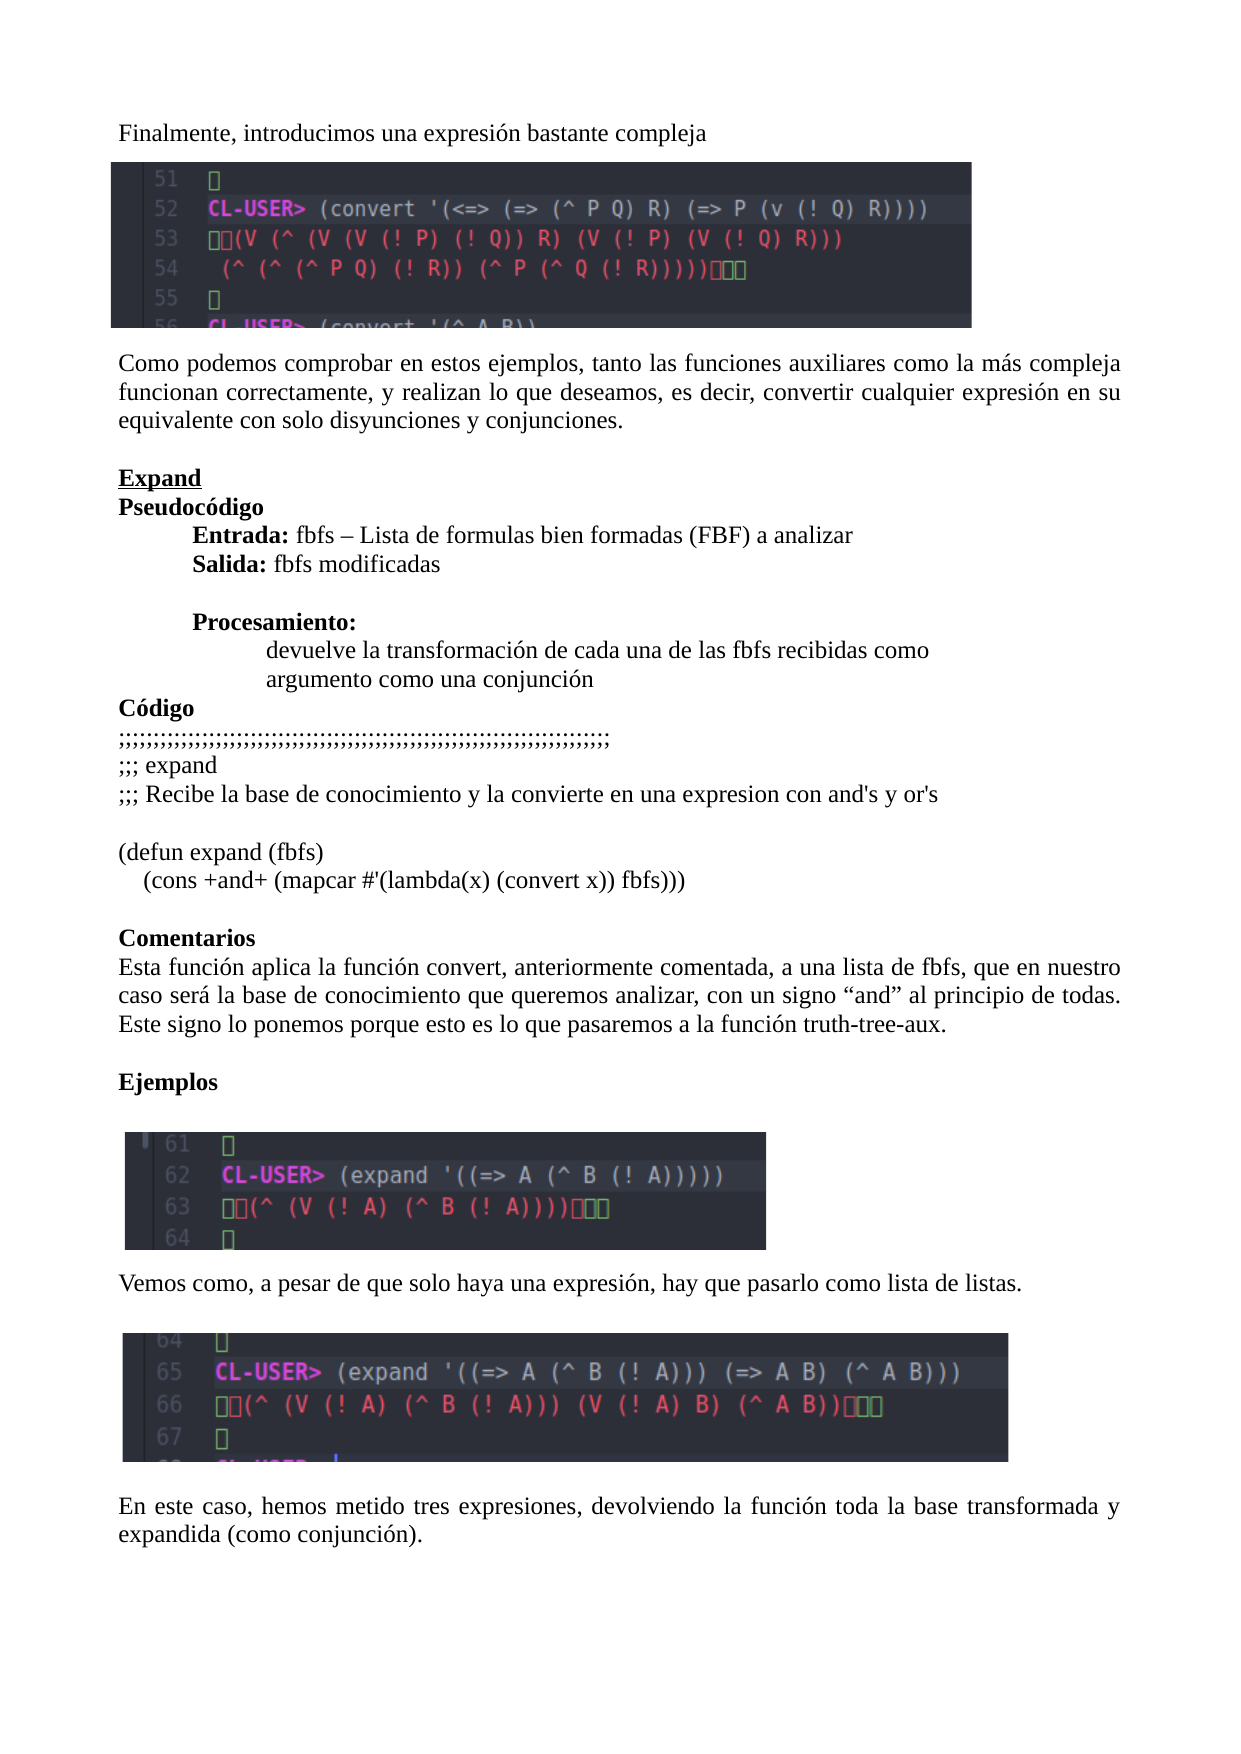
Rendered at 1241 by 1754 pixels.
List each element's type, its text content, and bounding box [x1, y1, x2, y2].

text Entrada: fbfs – Lista de formulas bien formadas (FBF) a analizar [118, 521, 1122, 549]
text Vemos como, a pesar de que solo haya una expresión, hay que pasarlo como lista de listas. [118, 1268, 1122, 1297]
text Comentarios [118, 923, 1122, 952]
text Finalmente, introducimos una expresión bastante compleja [118, 118, 1122, 147]
picture [633, 1446, 1009, 1462]
text (defun expand (fbfs) [118, 837, 1122, 866]
text ;;; Recibe la base de conocimiento y la convierte en una expresion con and's y or's [118, 779, 1122, 808]
text Procesamiento: [118, 607, 1122, 636]
text En este caso, hemos metido tres expresiones, devolviendo la función toda la base transformada y expandida (como conjunción). [118, 1491, 1122, 1548]
text devuelve la transformación de cada una de las fbfs recibidas como [118, 636, 1122, 664]
text (cons +and+ (mapcar #'(lambda(x) (convert x)) fbfs))) [118, 866, 1122, 894]
text ;;; expand [118, 751, 1122, 779]
text Código [118, 693, 1122, 722]
text argumento como una conjunción [118, 664, 1122, 693]
picture [432, 1217, 767, 1250]
text Esta función aplica la función convert, anteriormente comentada, a una lista de fbfs, que en nuestro caso será la base de conocimiento que queremos analizar, con un signo “and” al principio de todas. Este signo lo ponemos porque esto es lo que pasaremos a la función truth-tree-aux. [118, 952, 1122, 1038]
picture [620, 258, 972, 328]
text Pseudocódigo [118, 492, 1122, 521]
text Expand [118, 463, 1122, 492]
text Como podemos comprobar en estos ejemplos, tanto las funciones auxiliares como la más compleja funcionan correctamente, y realizan lo que deseamos, es decir, convertir cualquier expresión en su equivalente con solo disyunciones y conjunciones. [118, 348, 1122, 434]
text Ejemplos [118, 1067, 1122, 1096]
text Salida: fbfs modificadas [118, 549, 1122, 578]
text ;;;;;;;;;;;;;;;;;;;;;;;;;;;;;;;;;;;;;;;;;;;;;;;;;;;;;;;;;;;;;;;;;;;;;;; [118, 722, 1122, 751]
